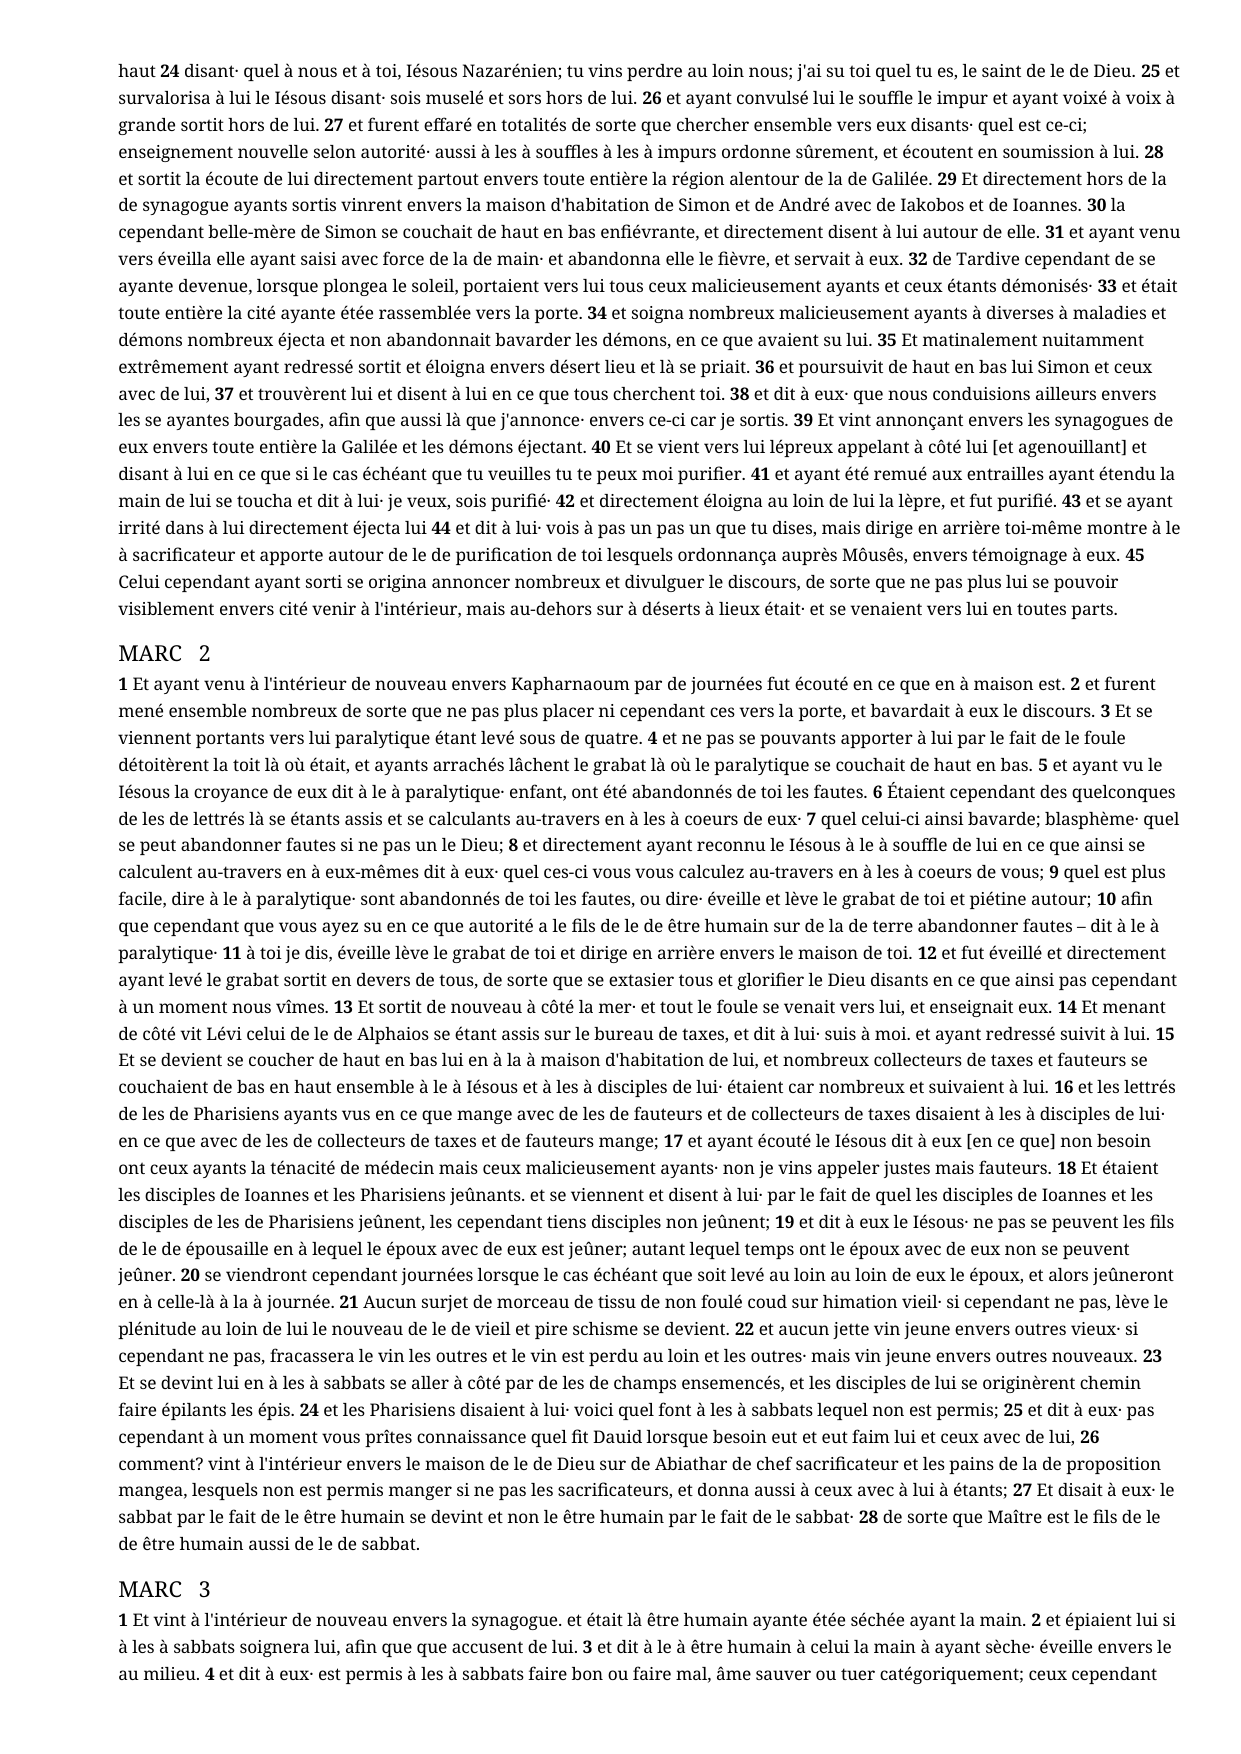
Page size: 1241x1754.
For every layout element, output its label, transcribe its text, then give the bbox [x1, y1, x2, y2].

text MARC 3 [118, 1574, 1181, 1603]
text MARC 2 [118, 638, 1181, 668]
text 1 Et ayant venu à l'intérieur de nouveau envers Kapharnaoum par de journées fut écouté en ce que en à maison est. 2 et furent mené ensemble nombreux de sorte que ne pas plus placer ni cependant ces vers la porte, et bavardait à eux le discours. 3 Et se viennent portants vers lui paralytique étant levé sous de quatre. 4 et ne pas se pouvants apporter à lui par le fait de le foule détoitèrent la toit là où était, et ayants arrachés lâchent le grabat là où le paralytique se couchait de haut en bas. 5 et ayant vu le Iésous la croyance de eux dit à le à paralytique· enfant, ont été abandonnés de toi les fautes. 6 Étaient cependant des quelconques de les de lettrés là se étants assis et se calculants au-travers en à les à coeurs de eux· 7 quel celui-ci ainsi bavarde; blasphème· quel se peut abandonner fautes si ne pas un le Dieu; 8 et directement ayant reconnu le Iésous à le à souffle de lui en ce que ainsi se calculent au-travers en à eux-mêmes dit à eux· quel ces-ci vous vous calculez au-travers en à les à coeurs de vous; 9 quel est plus facile, dire à le à paralytique· sont abandonnés de toi les fautes, ou dire· éveille et lève le grabat de toi et piétine autour; 10 afin que cependant que vous ayez su en ce que autorité a le fils de le de être humain sur de la de terre abandonner fautes – dit à le à paralytique· 11 à toi je dis, éveille lève le grabat de toi et dirige en arrière envers le maison de toi. 12 et fut éveillé et directement ayant levé le grabat sortit en devers de tous, de sorte que se extasier tous et glorifier le Dieu disants en ce que ainsi pas cependant à un moment nous vîmes. 13 Et sortit de nouveau à côté la mer· et tout le foule se venait vers lui, et enseignait eux. 14 Et menant de côté vit Lévi celui de le de Alphaios se étant assis sur le bureau de taxes, et dit à lui· suis à moi. et ayant redressé suivit à lui. 15 Et se devient se coucher de haut en bas lui en à la à maison d'habitation de lui, et nombreux collecteurs de taxes et fauteurs se couchaient de bas en haut ensemble à le à Iésous et à les à disciples de lui· étaient car nombreux et suivaient à lui. 16 et les lettrés de les de Pharisiens ayants vus en ce que mange avec de les de fauteurs et de collecteurs de taxes disaient à les à disciples de lui· en ce que avec de les de collecteurs de taxes et de fauteurs mange; 17 et ayant écouté le Iésous dit à eux [en ce que] non besoin ont ceux ayants la ténacité de médecin mais ceux malicieusement ayants· non je vins appeler justes mais fauteurs. 18 Et étaient les disciples de Ioannes et les Pharisiens jeûnants. et se viennent et disent à lui· par le fait de quel les disciples de Ioannes et les disciples de les de Pharisiens jeûnent, les cependant tiens disciples non jeûnent; 19 et dit à eux le Iésous· ne pas se peuvent les fils de le de épousaille en à lequel le époux avec de eux est jeûner; autant lequel temps ont le époux avec de eux non se peuvent jeûner. 20 se viendront cependant journées lorsque le cas échéant que soit levé au loin au loin de eux le époux, et alors jeûneront en à celle-là à la à journée. 21 Aucun surjet de morceau de tissu de non foulé coud sur himation vieil· si cependant ne pas, lève le plénitude au loin de lui le nouveau de le de vieil et pire schisme se devient. 22 et aucun jette vin jeune envers outres vieux· si cependant ne pas, fracassera le vin les outres et le vin est perdu au loin et les outres· mais vin jeune envers outres nouveaux. 23 Et se devint lui en à les à sabbats se aller à côté par de les de champs ensemencés, et les disciples de lui se originèrent chemin faire épilants les épis. 24 et les Pharisiens disaient à lui· voici quel font à les à sabbats lequel non est permis; 25 et dit à eux· pas cependant à un moment vous prîtes connaissance quel fit Dauid lorsque besoin eut et eut faim lui et ceux avec de lui, 26 comment? vint à l'intérieur envers le maison de le de Dieu sur de Abiathar de chef sacrificateur et les pains de la de proposition mangea, lesquels non est permis manger si ne pas les sacrificateurs, et donna aussi à ceux avec à lui à étants; 27 Et disait à eux· le sabbat par le fait de le être humain se devint et non le être humain par le fait de le sabbat· 28 de sorte que Maître est le fils de le de être humain aussi de le de sabbat. [118, 672, 1181, 1556]
text 1 Et vint à l'intérieur de nouveau envers la synagogue. et était là être humain ayante étée séchée ayant la main. 2 et épiaient lui si à les à sabbats soignera lui, afin que que accusent de lui. 3 et dit à le à être humain à celui la main à ayant sèche· éveille envers le au milieu. 4 et dit à eux· est permis à les à sabbats faire bon ou faire mal, âme sauver ou tuer catégoriquement; ceux cependant [118, 1608, 1181, 1685]
text haut 24 disant· quel à nous et à toi, Iésous Nazarénien; tu vins perdre au loin nous; j'ai su toi quel tu es, le saint de le de Dieu. 25 et survalorisa à lui le Iésous disant· sois muselé et sors hors de lui. 26 et ayant convulsé lui le souffle le impur et ayant voixé à voix à grande sortit hors de lui. 27 et furent effaré en totalités de sorte que chercher ensemble vers eux disants· quel est ce-ci; enseignement nouvelle selon autorité· aussi à les à souffles à les à impurs ordonne sûrement, et écoutent en soumission à lui. 28 et sortit la écoute de lui directement partout envers toute entière la région alentour de la de Galilée. 29 Et directement hors de la de synagogue ayants sortis vinrent envers la maison d'habitation de Simon et de André avec de Iakobos et de Ioannes. 30 la cependant belle-mère de Simon se couchait de haut en bas enfiévrante, et directement disent à lui autour de elle. 31 et ayant venu vers éveilla elle ayant saisi avec force de la de main· et abandonna elle le fièvre, et servait à eux. 32 de Tardive cependant de se ayante devenue, lorsque plongea le soleil, portaient vers lui tous ceux malicieusement ayants et ceux étants démonisés· 33 et était toute entière la cité ayante étée rassemblée vers la porte. 34 et soigna nombreux malicieusement ayants à diverses à maladies et démons nombreux éjecta et non abandonnait bavarder les démons, en ce que avaient su lui. 35 Et matinalement nuitamment extrêmement ayant redressé sortit et éloigna envers désert lieu et là se priait. 36 et poursuivit de haut en bas lui Simon et ceux avec de lui, 37 et trouvèrent lui et disent à lui en ce que tous cherchent toi. 38 et dit à eux· que nous conduisions ailleurs envers les se ayantes bourgades, afin que aussi là que j'annonce· envers ce-ci car je sortis. 39 Et vint annonçant envers les synagogues de eux envers toute entière la Galilée et les démons éjectant. 40 Et se vient vers lui lépreux appelant à côté lui [et agenouillant] et disant à lui en ce que si le cas échéant que tu veuilles tu te peux moi purifier. 41 et ayant été remué aux entrailles ayant étendu la main de lui se toucha et dit à lui· je veux, sois purifié· 42 et directement éloigna au loin de lui la lèpre, et fut purifié. 43 et se ayant irrité dans à lui directement éjecta lui 44 et dit à lui· vois à pas un pas un que tu dises, mais dirige en arrière toi-même montre à le à sacrificateur et apporte autour de le de purification de toi lesquels ordonnança auprès Môusês, envers témoignage à eux. 45 Celui cependant ayant sorti se origina annoncer nombreux et divulguer le discours, de sorte que ne pas plus lui se pouvoir visiblement envers cité venir à l'intérieur, mais au-dehors sur à déserts à lieux était· et se venaient vers lui en toutes parts. [118, 59, 1181, 620]
